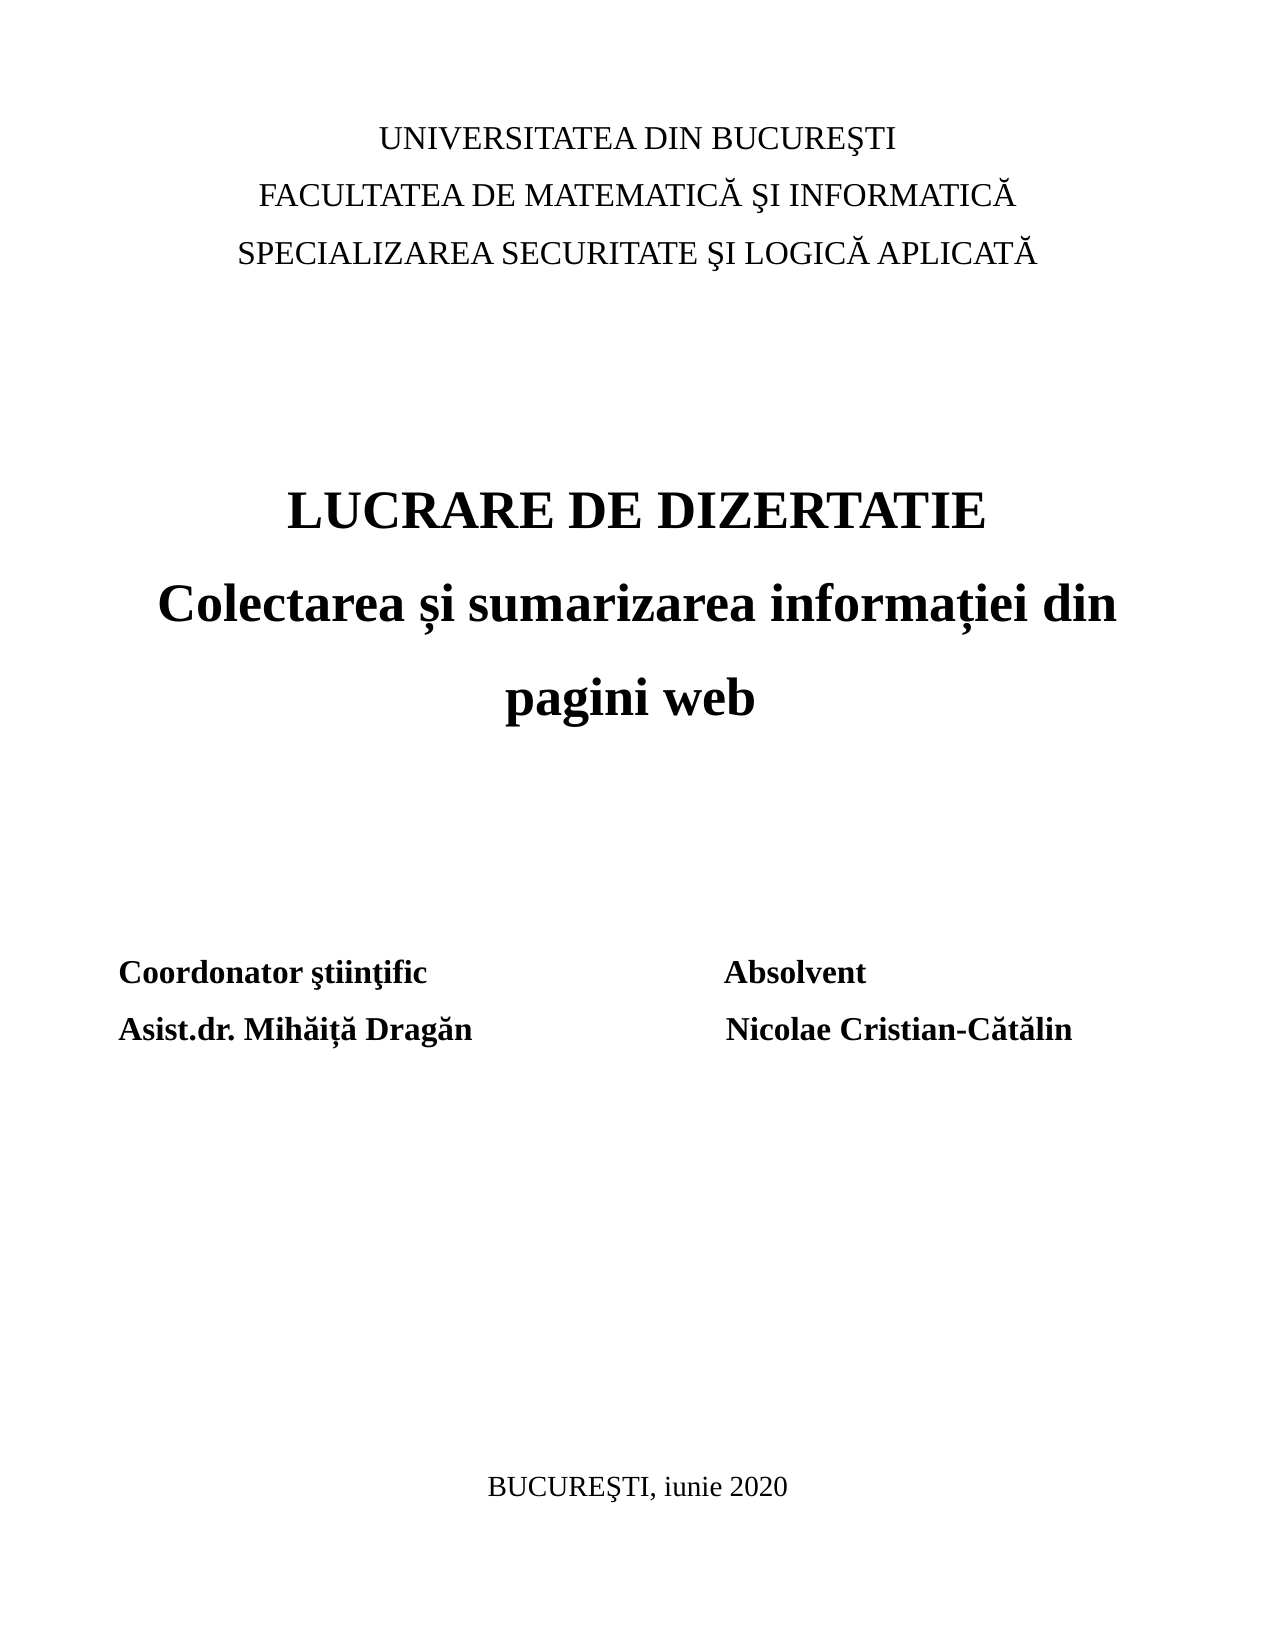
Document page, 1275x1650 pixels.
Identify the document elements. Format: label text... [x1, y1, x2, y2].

text FACULTATEA DE MATEMATICĂ ŞI INFORMATICĂ [118, 176, 1157, 214]
text LUCRARE DE DIZERTATIE [118, 477, 1157, 540]
text Coordonator ştiinţific Absolvent [118, 952, 1157, 990]
text SPECIALIZAREA SECURITATE ŞI LOGICĂ APLICATĂ [118, 233, 1157, 271]
text Asist.dr. Mihăiță Dragăn Nicolae Cristian-Cătălin [118, 1009, 1157, 1048]
text Colectarea și sumarizarea informației din pagini web [118, 571, 1157, 727]
text UNIVERSITATEA DIN BUCUREŞTI [118, 118, 1157, 156]
text BUCUREŞTI, iunie 2020 [118, 1469, 1157, 1503]
